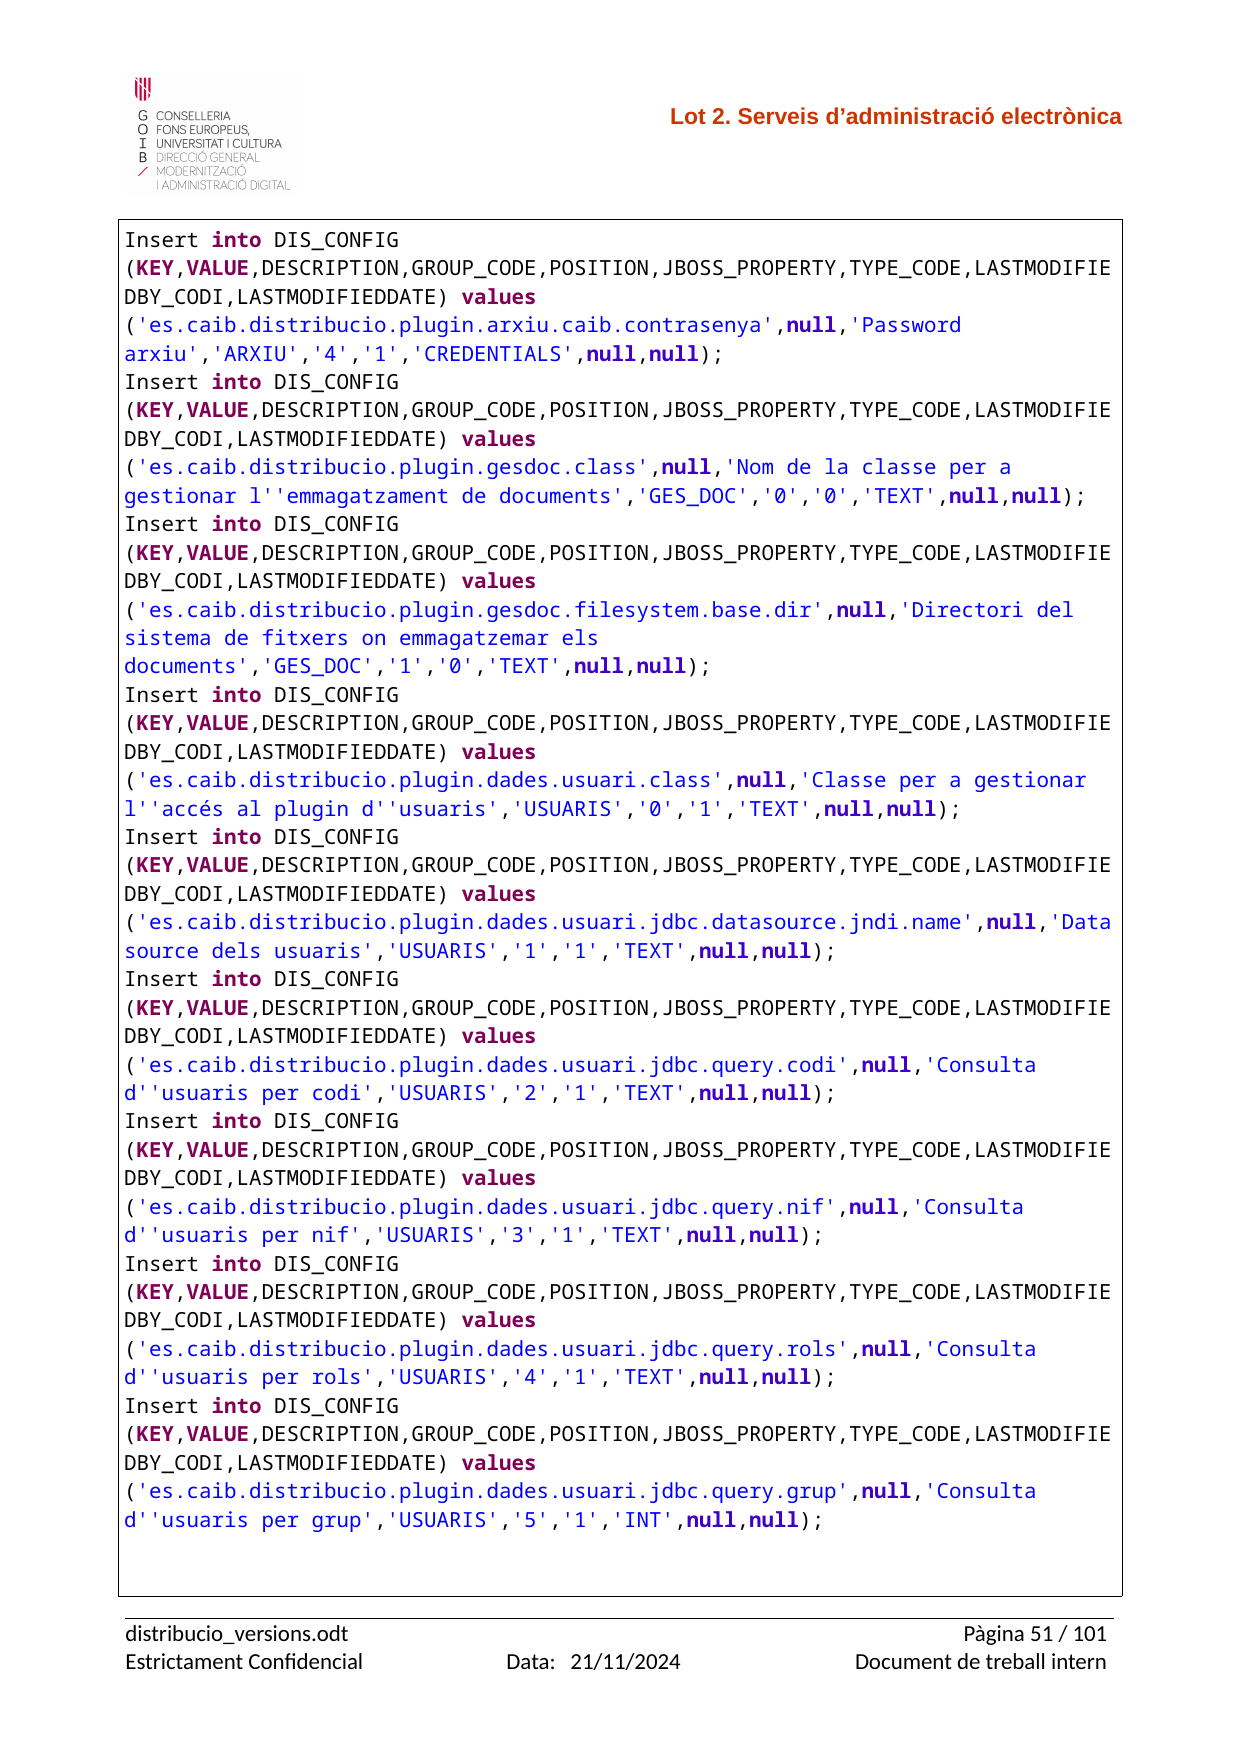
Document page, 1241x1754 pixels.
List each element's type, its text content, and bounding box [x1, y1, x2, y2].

table_header Insert into DIS_CONFIG (KEY,VALUE,DESCRIPTION,GROUP_CODE,POSITION,JBOSS_PROPERTY,TYPE_CODE,LASTMODIFIEDBY_CODI,LASTMODIFIEDDATE) values ('es.caib.distribucio.plugin.arxiu.caib.contrasenya',null,'Password arxiu','ARXIU','4','1','CREDENTIALS',null,null); Insert into DIS_CONFIG (KEY,VALUE,DESCRIPTION,GROUP_CODE,POSITION,JBOSS_PROPERTY,TYPE_CODE,LASTMODIFIEDBY_CODI,LASTMODIFIEDDATE) values ('es.caib.distribucio.plugin.gesdoc.class',null,'Nom de la classe per a gestionar l''emmagatzament de documents','GES_DOC','0','0','TEXT',null,null); Insert into DIS_CONFIG (KEY,VALUE,DESCRIPTION,GROUP_CODE,POSITION,JBOSS_PROPERTY,TYPE_CODE,LASTMODIFIEDBY_CODI,LASTMODIFIEDDATE) values ('es.caib.distribucio.plugin.gesdoc.filesystem.base.dir',null,'Directori del sistema de fitxers on emmagatzemar els documents','GES_DOC','1','0','TEXT',null,null); Insert into DIS_CONFIG (KEY,VALUE,DESCRIPTION,GROUP_CODE,POSITION,JBOSS_PROPERTY,TYPE_CODE,LASTMODIFIEDBY_CODI,LASTMODIFIEDDATE) values ('es.caib.distribucio.plugin.dades.usuari.class',null,'Classe per a gestionar l''accés al plugin d''usuaris','USUARIS','0','1','TEXT',null,null); Insert into DIS_CONFIG (KEY,VALUE,DESCRIPTION,GROUP_CODE,POSITION,JBOSS_PROPERTY,TYPE_CODE,LASTMODIFIEDBY_CODI,LASTMODIFIEDDATE) values ('es.caib.distribucio.plugin.dades.usuari.jdbc.datasource.jndi.name',null,'Datasource dels usuaris','USUARIS','1','1','TEXT',null,null); Insert into DIS_CONFIG (KEY,VALUE,DESCRIPTION,GROUP_CODE,POSITION,JBOSS_PROPERTY,TYPE_CODE,LASTMODIFIEDBY_CODI,LASTMODIFIEDDATE) values ('es.caib.distribucio.plugin.dades.usuari.jdbc.query.codi',null,'Consulta d''usuaris per codi','USUARIS','2','1','TEXT',null,null); Insert into DIS_CONFIG (KEY,VALUE,DESCRIPTION,GROUP_CODE,POSITION,JBOSS_PROPERTY,TYPE_CODE,LASTMODIFIEDBY_CODI,LASTMODIFIEDDATE) values ('es.caib.distribucio.plugin.dades.usuari.jdbc.query.nif',null,'Consulta d''usuaris per nif','USUARIS','3','1','TEXT',null,null); Insert into DIS_CONFIG (KEY,VALUE,DESCRIPTION,GROUP_CODE,POSITION,JBOSS_PROPERTY,TYPE_CODE,LASTMODIFIEDBY_CODI,LASTMODIFIEDDATE) values ('es.caib.distribucio.plugin.dades.usuari.jdbc.query.rols',null,'Consulta d''usuaris per rols','USUARIS','4','1','TEXT',null,null); Insert into DIS_CONFIG (KEY,VALUE,DESCRIPTION,GROUP_CODE,POSITION,JBOSS_PROPERTY,TYPE_CODE,LASTMODIFIEDBY_CODI,LASTMODIFIEDDATE) values ('es.caib.distribucio.plugin.dades.usuari.jdbc.query.grup',null,'Consulta d''usuaris per grup','USUARIS','5','1','INT',null,null); [119, 220, 1122, 1596]
picture [126, 70, 299, 197]
